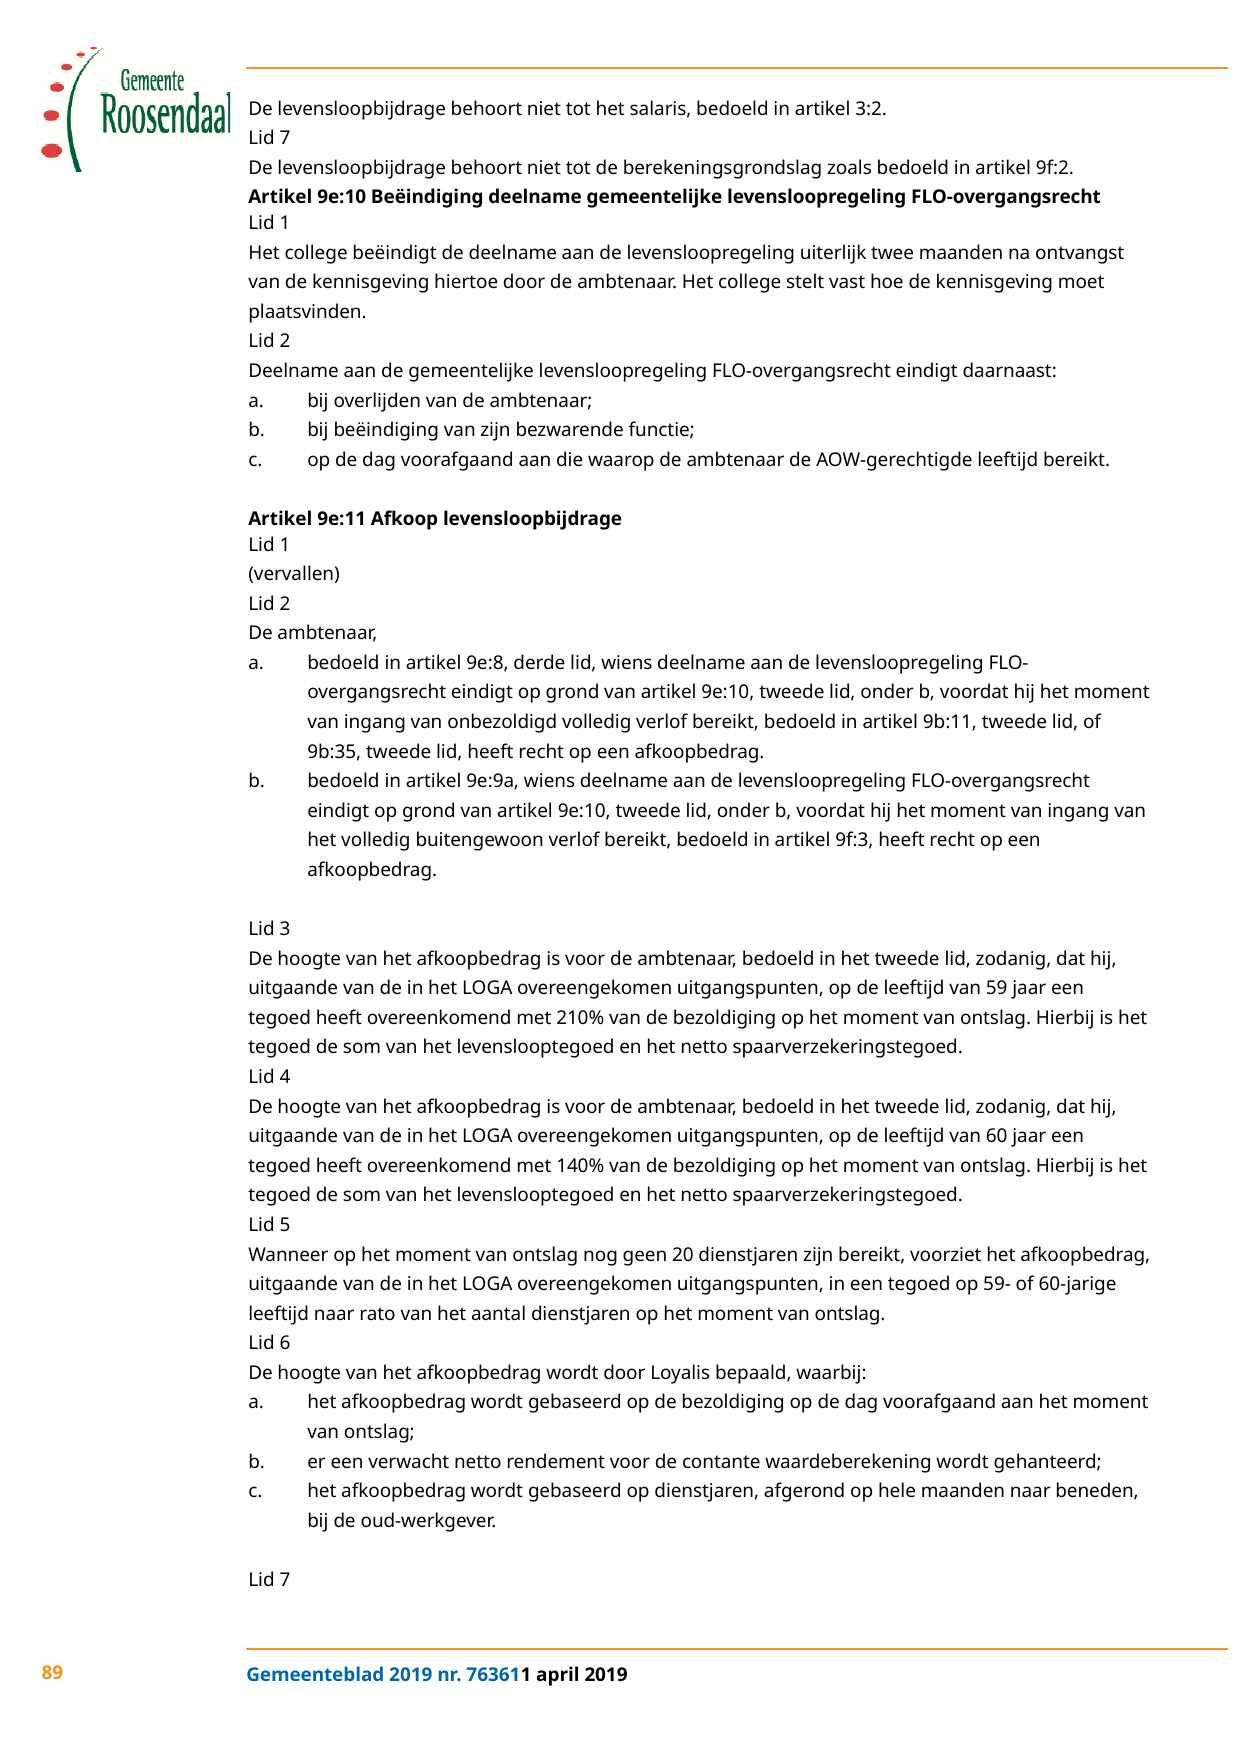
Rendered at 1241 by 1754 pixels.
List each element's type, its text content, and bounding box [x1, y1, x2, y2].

text (vervallen) [248, 560, 1152, 586]
text De hoogte van het afkoopbedrag is voor de ambtenaar, bedoeld in het tweede lid, zodanig, dat hij, uitgaande van de in het LOGA overeengekomen uitgangspunten, op de leeftijd van 59 jaar een tegoed heeft overeenkomend met 210% van de bezoldiging op het moment van ontslag. Hierbij is het tegoed de som van het levenslooptegoed en het netto spaarverzekeringstegoed. [248, 945, 1152, 1059]
text Deelname aan de gemeentelijke levensloopregeling FLO-overgangsrecht eindigt daarnaast: [248, 357, 1152, 383]
list bij beëindiging van zijn bezwarende functie; [248, 416, 1152, 442]
text Lid 7 [248, 1566, 1152, 1592]
text De ambtenaar, [248, 619, 1152, 645]
text Lid 1 [248, 209, 1152, 235]
text Het college beëindigt de deelname aan de levensloopregeling uiterlijk twee maanden na ontvangst van de kennisgeving hiertoe door de ambtenaar. Het college stelt vast hoe de kennisgeving moet plaatsvinden. [248, 239, 1152, 324]
picture [41, 47, 231, 172]
list op de dag voorafgaand aan die waarop de ambtenaar de AOW-gerechtigde leeftijd bereikt. [248, 446, 1152, 472]
text Lid 2 [248, 328, 1152, 353]
list het afkoopbedrag wordt gebaseerd op de bezoldiging op de dag voorafgaand aan het moment van ontslag; [248, 1389, 1152, 1444]
text Lid 1 [248, 531, 1152, 557]
text Wanneer op het moment van ontslag nog geen 20 dienstjaren zijn bereikt, voorziet het afkoopbedrag, uitgaande van de in het LOGA overeengekomen uitgangspunten, in een tegoed op 59- of 60-jarige leeftijd naar rato van het aantal dienstjaren op het moment van ontslag. [248, 1241, 1152, 1326]
text Lid 3 [248, 915, 1152, 941]
text De levensloopbijdrage behoort niet tot het salaris, bedoeld in artikel 3:2. [248, 95, 1152, 121]
text Lid 7 [248, 124, 1152, 150]
text De hoogte van het afkoopbedrag wordt door Loyalis bepaald, waarbij: [248, 1359, 1152, 1385]
list het afkoopbedrag wordt gebaseerd op dienstjaren, afgerond op hele maanden naar beneden, bij de oud-werkgever. [248, 1477, 1152, 1533]
list er een verwacht netto rendement voor de contante waardeberekening wordt gehanteerd; [248, 1448, 1152, 1474]
text Artikel 9e:11 Afkoop levensloopbijdrage [248, 505, 1152, 531]
text Lid 2 [248, 590, 1152, 616]
text Artikel 9e:10 Beëindiging deelname gemeentelijke levensloopregeling FLO-overgangsrecht [248, 183, 1152, 209]
list bij overlijden van de ambtenaar; [248, 387, 1152, 412]
text Lid 6 [248, 1329, 1152, 1355]
list bedoeld in artikel 9e:8, derde lid, wiens deelname aan de levensloopregeling FLO-overgangsrecht eindigt op grond van artikel 9e:10, tweede lid, onder b, voordat hij het moment van ingang van onbezoldigd volledig verlof bereikt, bedoeld in artikel 9b:11, tweede lid, of 9b:35, tweede lid, heeft recht op een afkoopbedrag. [248, 649, 1152, 764]
text Lid 5 [248, 1211, 1152, 1237]
text De hoogte van het afkoopbedrag is voor de ambtenaar, bedoeld in het tweede lid, zodanig, dat hij, uitgaande van de in het LOGA overeengekomen uitgangspunten, op de leeftijd van 60 jaar een tegoed heeft overeenkomend met 140% van de bezoldiging op het moment van ontslag. Hierbij is het tegoed de som van het levenslooptegoed en het netto spaarverzekeringstegoed. [248, 1093, 1152, 1207]
text Lid 4 [248, 1063, 1152, 1089]
list bedoeld in artikel 9e:9a, wiens deelname aan de levensloopregeling FLO-overgangsrecht eindigt op grond van artikel 9e:10, tweede lid, onder b, voordat hij het moment van ingang van het volledig buitengewoon verlof bereikt, bedoeld in artikel 9f:3, heeft recht op een afkoopbedrag. [248, 767, 1152, 882]
text De levensloopbijdrage behoort niet tot de berekeningsgrondslag zoals bedoeld in artikel 9f:2. [248, 154, 1152, 180]
